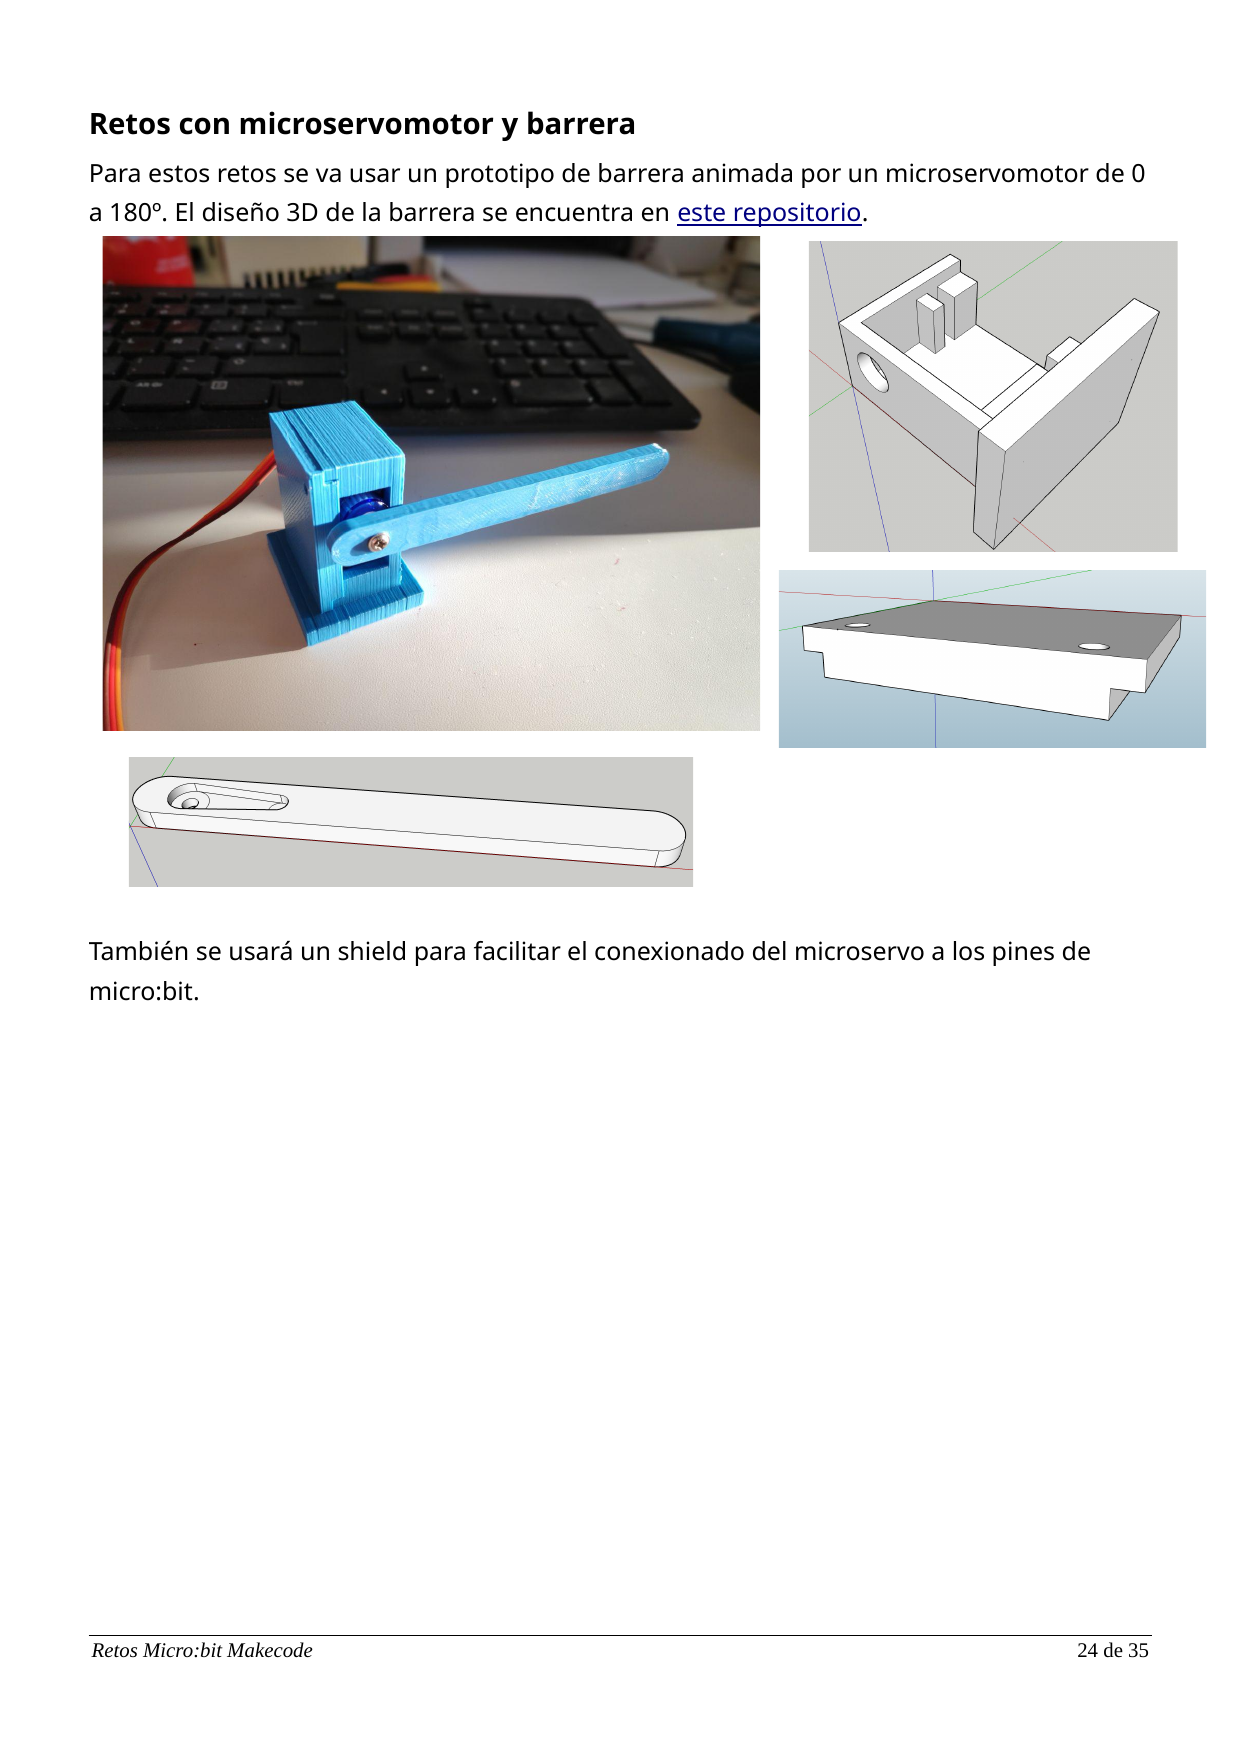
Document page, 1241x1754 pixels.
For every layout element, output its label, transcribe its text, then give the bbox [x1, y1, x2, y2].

text Para estos retos se va usar un prototipo de barrera animada por un microservomotor de 0 a 180º. El diseño 3D de la barrera se encuentra en este repositorio. [88, 156, 1152, 229]
subtitle Retos con microservomotor y barrera [88, 103, 1152, 143]
picture [778, 570, 1207, 748]
picture [128, 757, 694, 887]
picture [102, 236, 761, 731]
text También se usará un shield para facilitar el conexionado del microservo a los pines de micro:bit. [88, 934, 1152, 1007]
picture [808, 241, 1178, 552]
